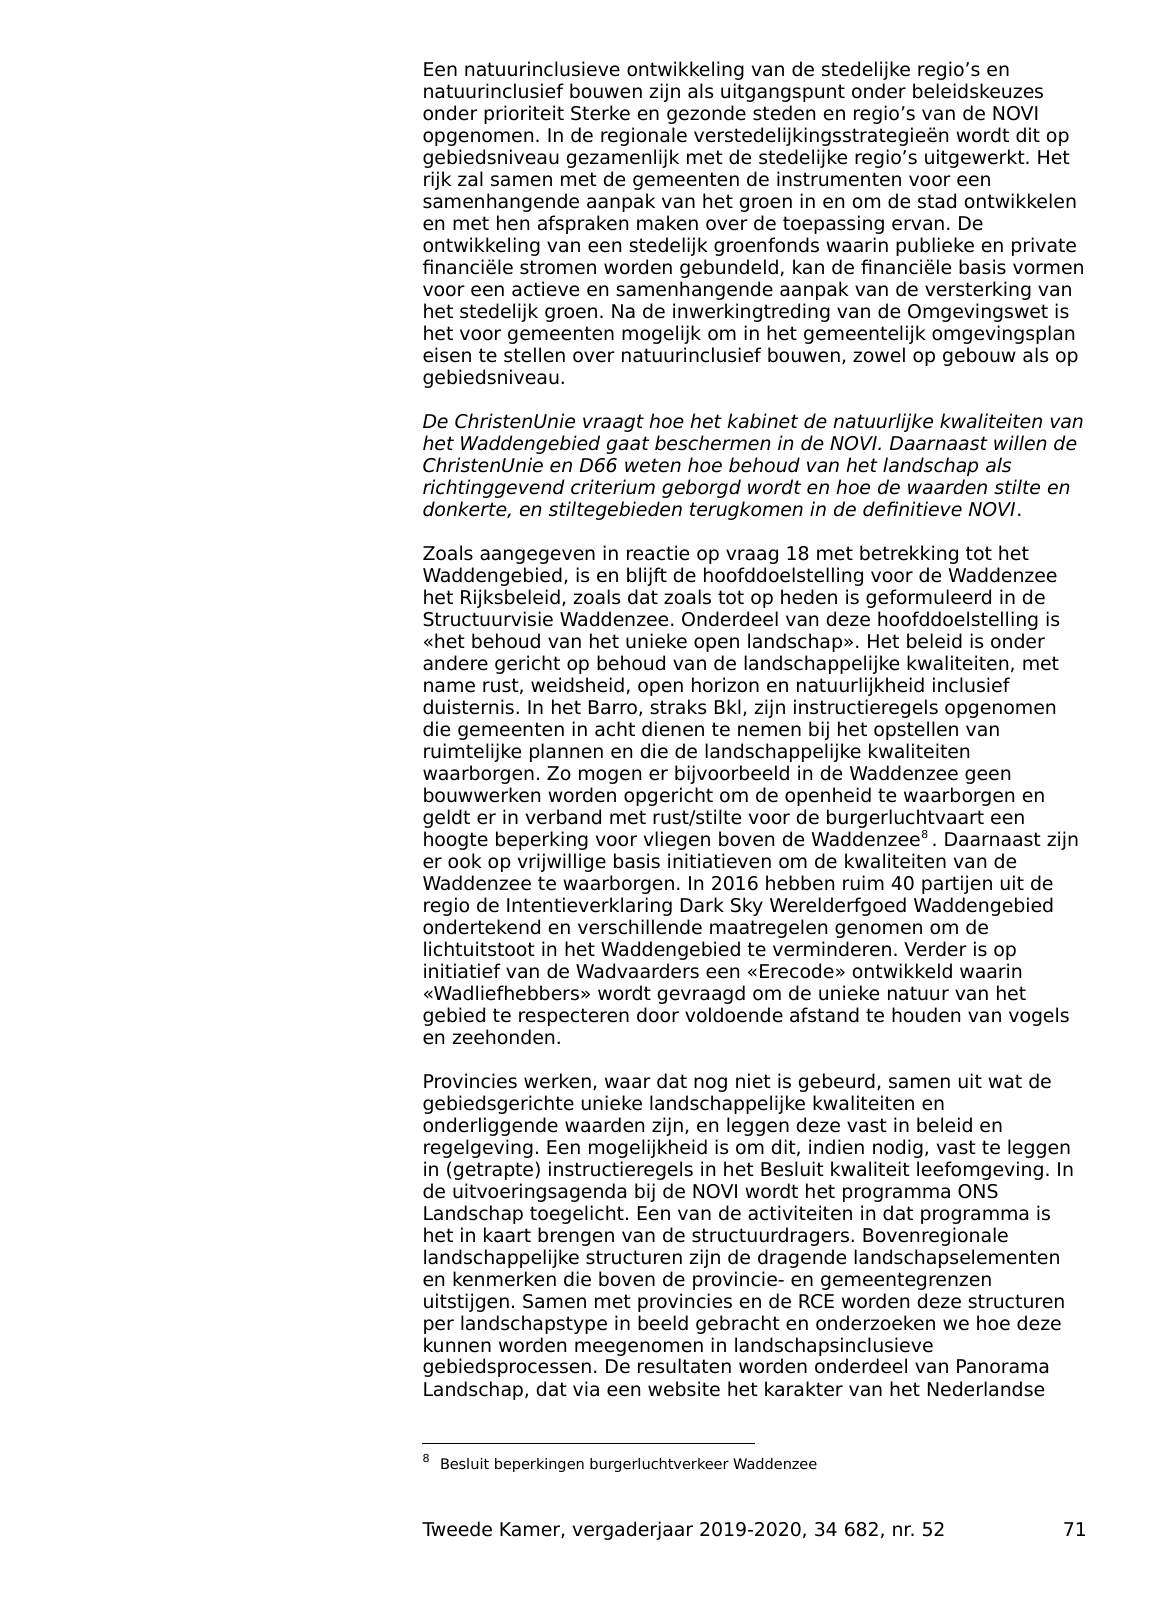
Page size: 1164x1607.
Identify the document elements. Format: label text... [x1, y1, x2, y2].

text Besluit beperkingen burgerluchtverkeer Waddenzee [422, 1452, 1087, 1474]
text Een natuurinclusieve ontwikkeling van de stedelijke regio’s en natuurinclusief bouwen zijn als uitgangspunt onder beleidskeuzes onder prioriteit Sterke en gezonde steden en regio’s van de NOVI opgenomen. In de regionale verstedelijkingsstrategieën wordt dit op gebiedsniveau gezamenlijk met de stedelijke regio’s uitgewerkt. Het rijk zal samen met de gemeenten de instrumenten voor een samenhangende aanpak van het groen in en om de stad ontwikkelen en met hen afspraken maken over de toepassing ervan. De ontwikkeling van een stedelijk groenfonds waarin publieke en private financiële stromen worden gebundeld, kan de financiële basis vormen voor een actieve en samenhangende aanpak van de versterking van het stedelijk groen. Na de inwerkingtreding van de Omgevingswet is het voor gemeenten mogelijk om in het gemeentelijk omgevingsplan eisen te stellen over natuurinclusief bouwen, zowel op gebouw als op gebiedsniveau. [422, 59, 1087, 389]
text De ChristenUnie vraagt hoe het kabinet de natuurlijke kwaliteiten van het Waddengebied gaat beschermen in de NOVI. Daarnaast willen de ChristenUnie en D66 weten hoe behoud van het landschap als richtinggevend criterium geborgd wordt en hoe de waarden stilte en donkerte, en stiltegebieden terugkomen in de definitieve NOVI. [422, 411, 1087, 521]
text Zoals aangegeven in reactie op vraag 18 met betrekking tot het Waddengebied, is en blijft de hoofddoelstelling voor de Waddenzee het Rijksbeleid, zoals dat zoals tot op heden is geformuleerd in de Structuurvisie Waddenzee. Onderdeel van deze hoofddoelstelling is «het behoud van het unieke open landschap». Het beleid is onder andere gericht op behoud van de landschappelijke kwaliteiten, met name rust, weidsheid, open horizon en natuurlijkheid inclusief duisternis. In het Barro, straks Bkl, zijn instructieregels opgenomen die gemeenten in acht dienen te nemen bij het opstellen van ruimtelijke plannen en die de landschappelijke kwaliteiten waarborgen. Zo mogen er bijvoorbeeld in de Waddenzee geen bouwwerken worden opgericht om de openheid te waarborgen en geldt er in verband met rust/stilte voor de burgerluchtvaart een hoogte beperking voor vliegen boven de Waddenzee. Daarnaast zijn er ook op vrijwillige basis initiatieven om de kwaliteiten van de Waddenzee te waarborgen. In 2016 hebben ruim 40 partijen uit de regio de Intentieverklaring Dark Sky Werelderfgoed Waddengebied ondertekend en verschillende maatregelen genomen om de lichtuitstoot in het Waddengebied te verminderen. Verder is op initiatief van de Wadvaarders een «Erecode» ontwikkeld waarin «Wadliefhebbers» wordt gevraagd om de unieke natuur van het gebied te respecteren door voldoende afstand te houden van vogels en zeehonden. [422, 543, 1087, 1048]
text Provincies werken, waar dat nog niet is gebeurd, samen uit wat de gebiedsgerichte unieke landschappelijke kwaliteiten en onderliggende waarden zijn, en leggen deze vast in beleid en regelgeving. Een mogelijkheid is om dit, indien nodig, vast te leggen in (getrapte) instructieregels in het Besluit kwaliteit leefomgeving. In de uitvoeringsagenda bij de NOVI wordt het programma ONS Landschap toegelicht. Een van de activiteiten in dat programma is het in kaart brengen van de structuurdragers. Bovenregionale landschappelijke structuren zijn de dragende landschapselementen en kenmerken die boven de provincie- en gemeentegrenzen uitstijgen. Samen met provincies en de RCE worden deze structuren per landschapstype in beeld gebracht en onderzoeken we hoe deze kunnen worden meegenomen in landschapsinclusieve gebiedsprocessen. De resultaten worden onderdeel van Panorama Landschap, dat via een website het karakter van het Nederlandse [422, 1071, 1087, 1400]
